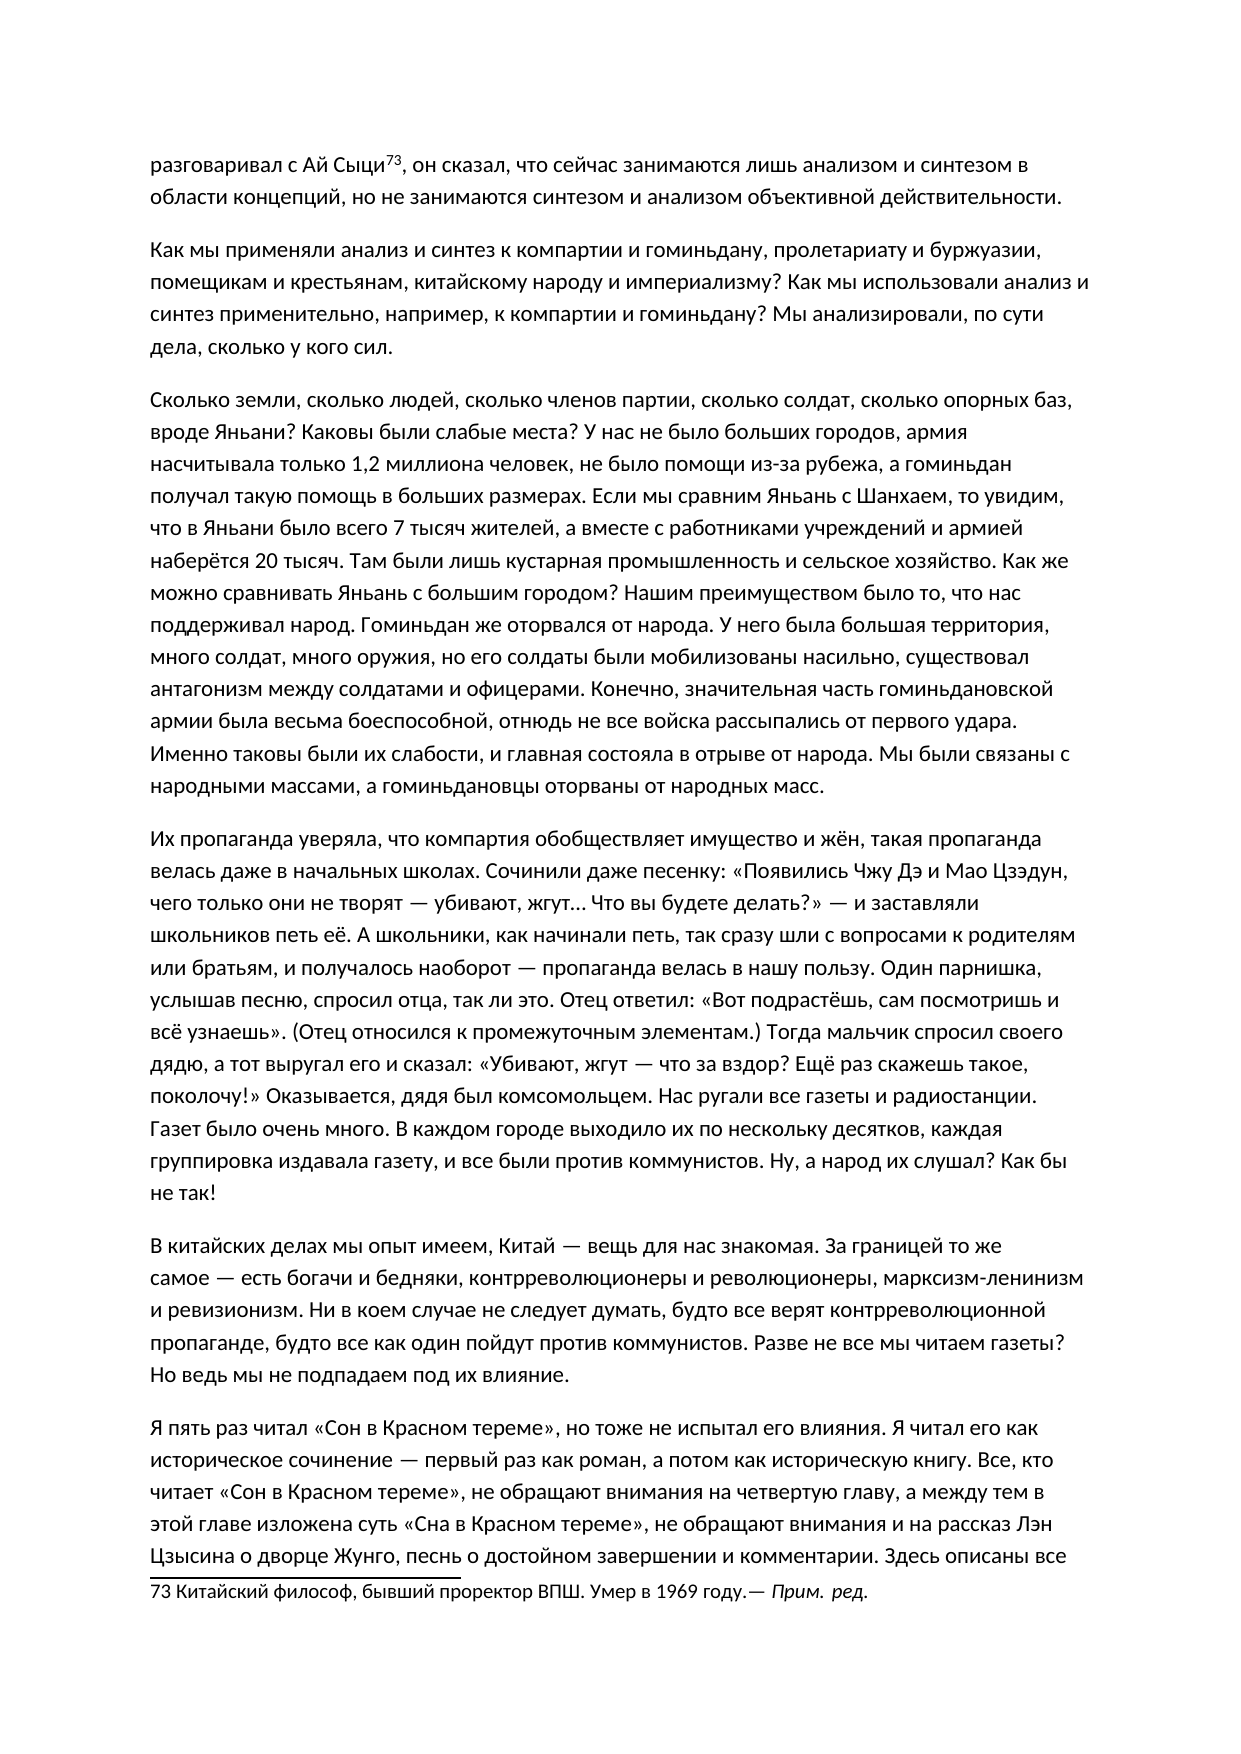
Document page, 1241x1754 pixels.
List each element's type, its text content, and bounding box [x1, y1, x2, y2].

text В китайских делах мы опыт имеем, Китай — вещь для нас знакомая. За границей то же самое — есть богачи и бедняки, контрреволюционеры и революционеры, марксизм-ленинизм и ревизионизм. Ни в коем случае не следует думать, будто все верят контрреволюционной пропаганде, будто все как один пойдут против коммунистов. Разве не все мы читаем газеты? Но ведь мы не подпадаем под их влияние. [150, 1231, 1091, 1388]
text Китайский философ, бывший проректор ВПШ. Умер в 1969 году.— Прим. ред. [150, 1578, 1091, 1603]
text Как мы применяли анализ и синтез к компартии и гоминьдану, пролетариату и буржуазии, помещикам и крестьянам, китайскому народу и империализму? Как мы использовали анализ и синтез применительно, например, к компартии и гоминьдану? Мы анализировали, по сути дела, сколько у кого сил. [150, 235, 1091, 360]
text Сколько земли, сколько людей, сколько членов партии, сколько солдат, сколько опорных баз, вроде Яньани? Каковы были слабые места? У нас не было больших городов, армия насчитывала только 1,2 миллиона человек, не было помощи из-за рубежа, а гоминьдан получал такую помощь в больших размерах. Если мы сравним Яньань с Шанхаем, то увидим, что в Яньани было всего 7 тысяч жителей, а вместе с работниками учреждений и армией наберётся 20 тысяч. Там были лишь кустарная промышленность и сельское хозяйство. Как же можно сравнивать Яньань с большим городом? Нашим преимуществом было то, что нас поддерживал народ. Гоминьдан же оторвался от народа. У него была большая территория, много солдат, много оружия, но его солдаты были мобилизованы насильно, существовал антагонизм между солдатами и офицерами. Конечно, значительная часть гоминьдановской армии была весьма боеспособной, отнюдь не все войска рассыпались от первого удара. Именно таковы были их слабости, и главная состояла в отрыве от народа. Мы были связаны с народными массами, а гоминьдановцы оторваны от народных масс. [150, 385, 1091, 799]
text Я пять раз читал «Сон в Красном тереме», но тоже не испытал его влияния. Я читал его как историческое сочинение — первый раз как роман, а потом как историческую книгу. Все, кто читает «Сон в Красном тереме», не обращают внимания на четвертую главу, а между тем в этой главе изложена суть «Сна в Красном тереме», не обращают внимания и на рассказ Лэн Цзысина о дворце Жунго, песнь о достойном завершении и комментарии. Здесь описаны все [150, 1413, 1091, 1570]
text Их пропаганда уверяла, что компартия обобществляет имущество и жён, такая пропаганда велась даже в начальных школах. Сочинили даже песенку: «Появились Чжу Дэ и Мао Цзэдун, чего только они не творят — убивают, жгут… Что вы будете делать?» — и заставляли школьников петь её. А школьники, как начинали петь, так сразу шли с вопросами к родителям или братьям, и получалось наоборот — пропаганда велась в нашу пользу. Один парнишка, услышав песню, спросил отца, так ли это. Отец ответил: «Вот подрастёшь, сам посмотришь и всё узнаешь». (Отец относился к промежуточным элементам.) Тогда мальчик спросил своего дядю, а тот выругал его и сказал: «Убивают, жгут — что за вздор? Ещё раз скажешь такое, поколочу!» Оказывается, дядя был комсомольцем. Нас ругали все газеты и радиостанции. Газет было очень много. В каждом городе выходило их по нескольку десятков, каждая группировка издавала газету, и все были против коммунистов. Ну, а народ их слушал? Как бы не так! [150, 824, 1091, 1206]
text разговаривал с Ай Сыци, он сказал, что сейчас занимаются лишь анализом и синтезом в области концепций, но не занимаются синтезом и анализом объективной действительности. [150, 150, 1091, 210]
